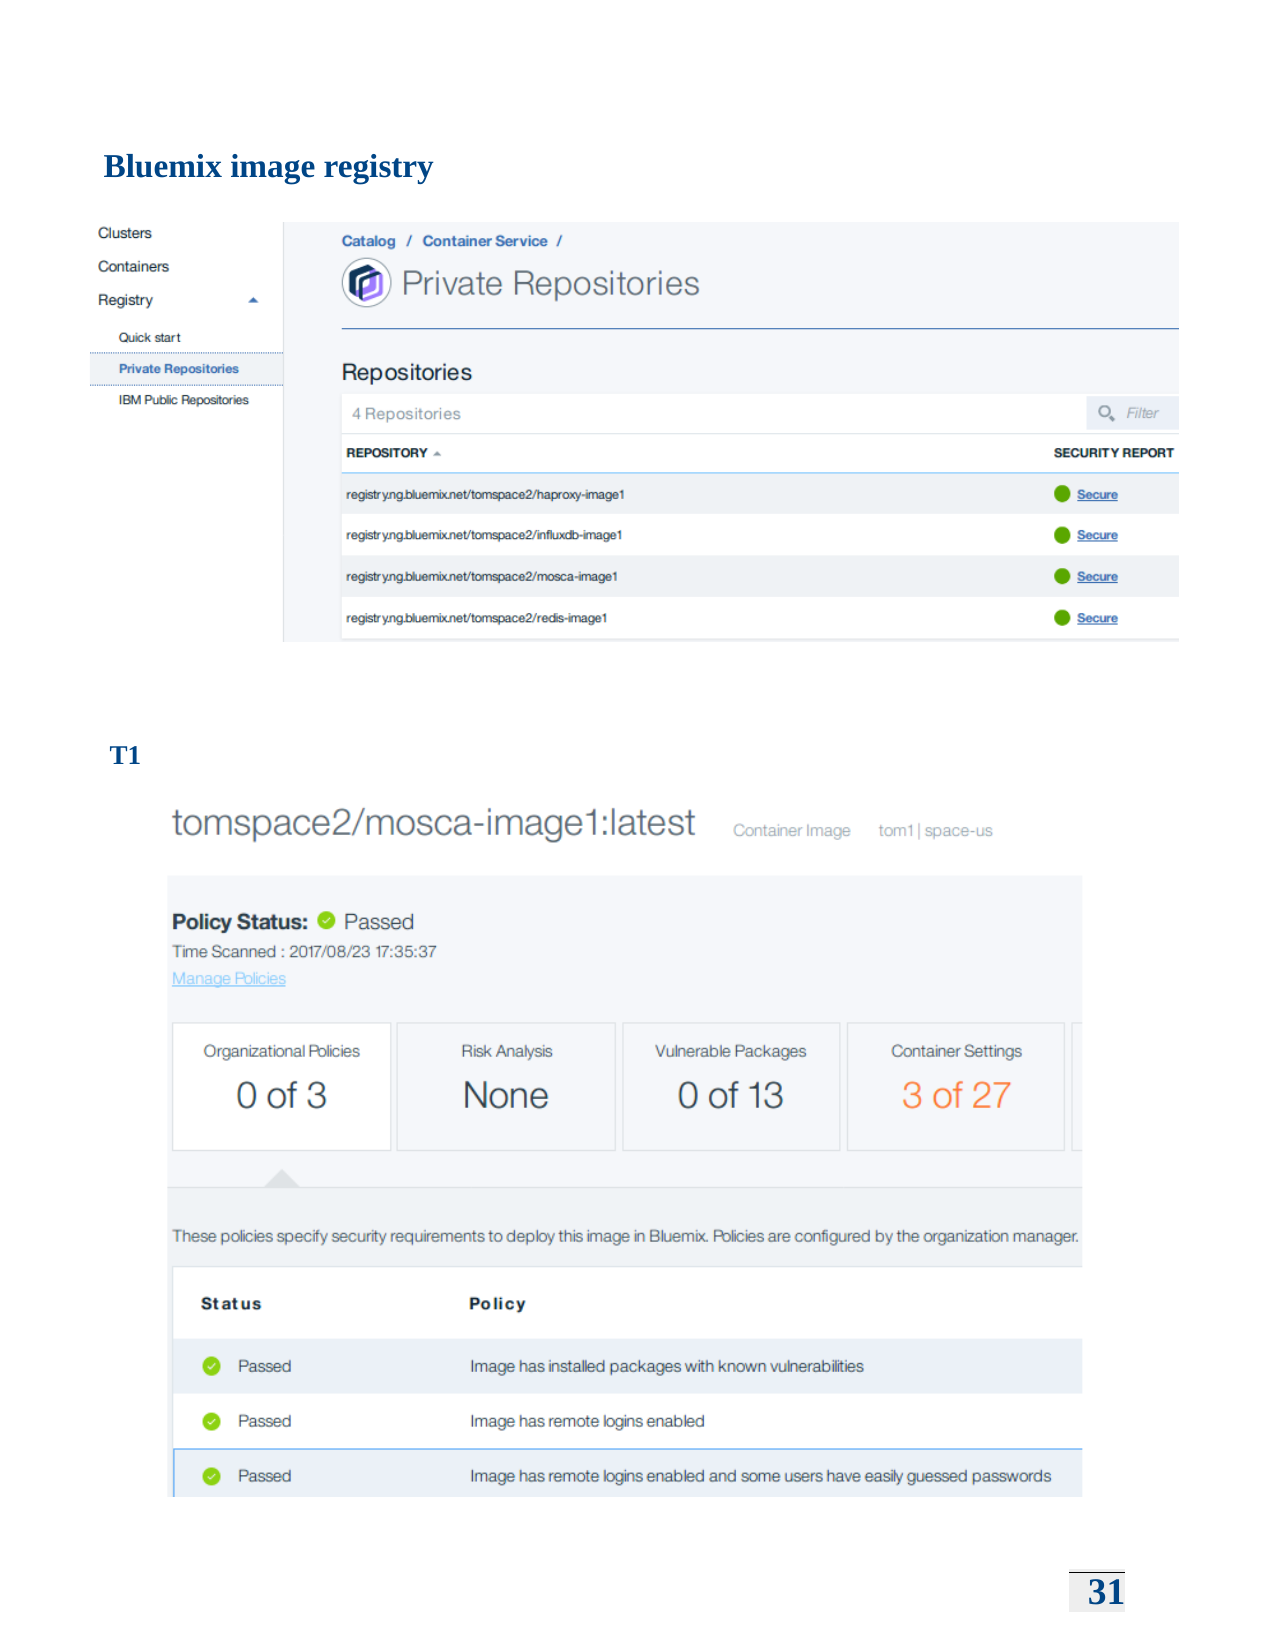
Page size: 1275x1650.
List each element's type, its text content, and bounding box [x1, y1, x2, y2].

picture [89, 222, 1179, 642]
subtitle T1 [109, 739, 1125, 771]
subtitle Bluemix image registry [103, 146, 1125, 184]
picture [167, 803, 1083, 1497]
